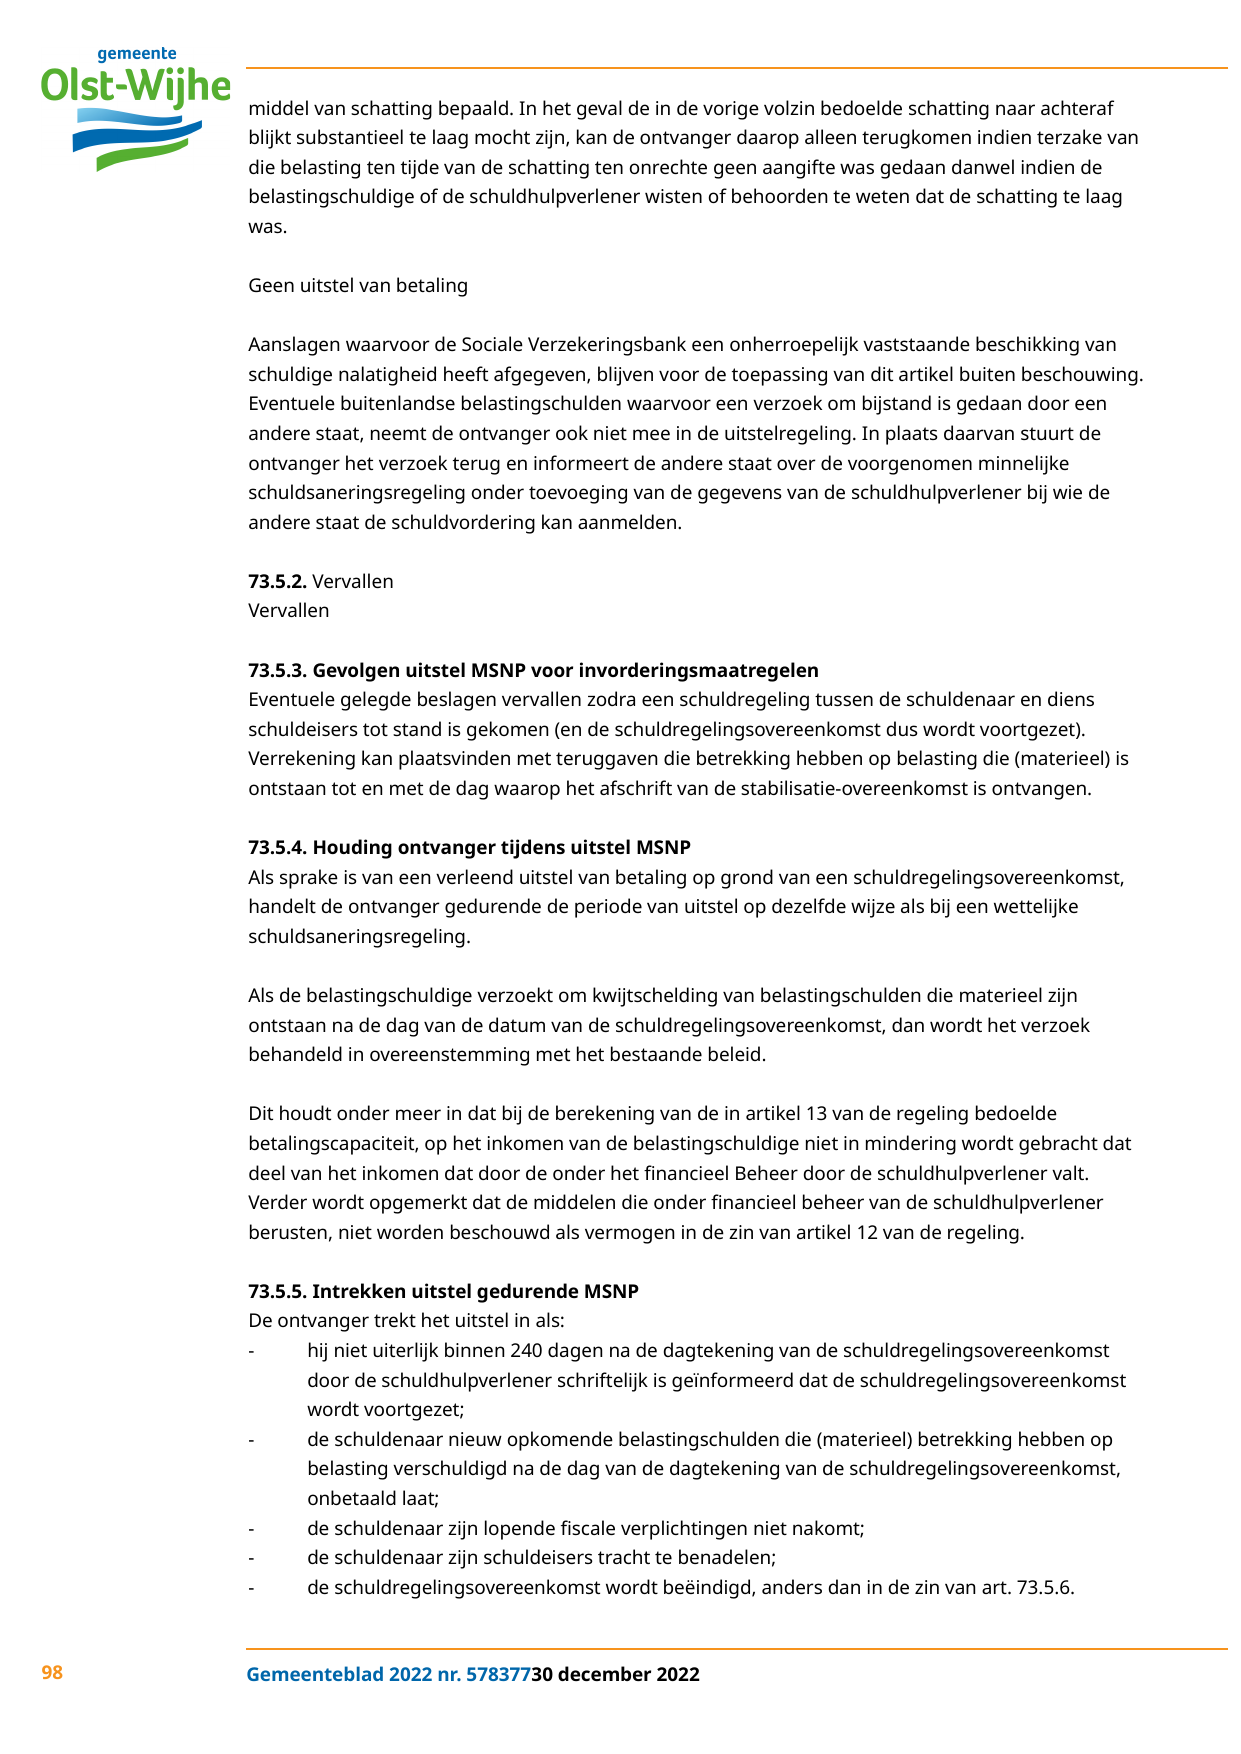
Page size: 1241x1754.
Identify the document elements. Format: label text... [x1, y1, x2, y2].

text 73.5.4. Houding ontvanger tijdens uitstel MSNP [248, 834, 1152, 860]
text 73.5.2. Vervallen [248, 568, 1152, 594]
list de schuldenaar zijn schuldeisers tracht te benadelen; [248, 1544, 1152, 1570]
text De ontvanger trekt het uitstel in als: [248, 1308, 1152, 1333]
picture [41, 47, 231, 172]
list hij niet uiterlijk binnen 240 dagen na de dagtekening van de schuldregelingsovereenkomst door de schuldhulpverlener schriftelijk is geïnformeerd dat de schuldregelingsovereenkomst wordt voortgezet; [248, 1337, 1152, 1422]
text middel van schatting bepaald. In het geval de in de vorige volzin bedoelde schatting naar achteraf blijkt substantieel te laag mocht zijn, kan de ontvanger daarop alleen terugkomen indien terzake van die belasting ten tijde van de schatting ten onrechte geen aangifte was gedaan danwel indien de belastingschuldige of de schuldhulpverlener wisten of behoorden te weten dat de schatting te laag was. [248, 95, 1152, 239]
text 73.5.5. Intrekken uitstel gedurende MSNP [248, 1278, 1152, 1304]
text Vervallen [248, 598, 1152, 623]
text Als sprake is van een verleend uitstel van betaling op grond van een schuldregelingsovereenkomst, handelt de ontvanger gedurende de periode van uitstel op dezelfde wijze als bij een wettelijke schuldsaneringsregeling. [248, 864, 1152, 949]
list de schuldenaar nieuw opkomende belastingschulden die (materieel) betrekking hebben op belasting verschuldigd na de dag van de dagtekening van de schuldregelingsovereenkomst, onbetaald laat; [248, 1426, 1152, 1511]
text Dit houdt onder meer in dat bij de berekening van de in artikel 13 van de regeling bedoelde betalingscapaciteit, op het inkomen van de belastingschuldige niet in mindering wordt gebracht dat deel van het inkomen dat door de onder het financieel Beheer door de schuldhulpverlener valt. Verder wordt opgemerkt dat de middelen die onder financieel beheer van de schuldhulpverlener berusten, niet worden beschouwd als vermogen in de zin van artikel 12 van de regeling. [248, 1101, 1152, 1245]
list de schuldenaar zijn lopende fiscale verplichtingen niet nakomt; [248, 1515, 1152, 1541]
text Aanslagen waarvoor de Sociale Verzekeringsbank een onherroepelijk vaststaande beschikking van schuldige nalatigheid heeft afgegeven, blijven voor de toepassing van dit artikel buiten beschouwing. Eventuele buitenlandse belastingschulden waarvoor een verzoek om bijstand is gedaan door een andere staat, neemt de ontvanger ook niet mee in de uitstelregeling. In plaats daarvan stuurt de ontvanger het verzoek terug en informeert de andere staat over de voorgenomen minnelijke schuldsaneringsregeling onder toevoeging van de gegevens van de schuldhulpverlener bij wie de andere staat de schuldvordering kan aanmelden. [248, 331, 1152, 535]
text 73.5.3. Gevolgen uitstel MSNP voor invorderingsmaatregelen [248, 657, 1152, 683]
list de schuldregelingsovereenkomst wordt beëindigd, anders dan in de zin van art. 73.5.6. [248, 1574, 1152, 1600]
text Als de belastingschuldige verzoekt om kwijtschelding van belastingschulden die materieel zijn ontstaan na de dag van de datum van de schuldregelingsovereenkomst, dan wordt het verzoek behandeld in overeenstemming met het bestaande beleid. [248, 982, 1152, 1067]
text Eventuele gelegde beslagen vervallen zodra een schuldregeling tussen de schuldenaar en diens schuldeisers tot stand is gekomen (en de schuldregelingsovereenkomst dus wordt voortgezet). Verrekening kan plaatsvinden met teruggaven die betrekking hebben op belasting die (materieel) is ontstaan tot en met de dag waarop het afschrift van de stabilisatie-overeenkomst is ontvangen. [248, 686, 1152, 801]
text Geen uitstel van betaling [248, 272, 1152, 298]
